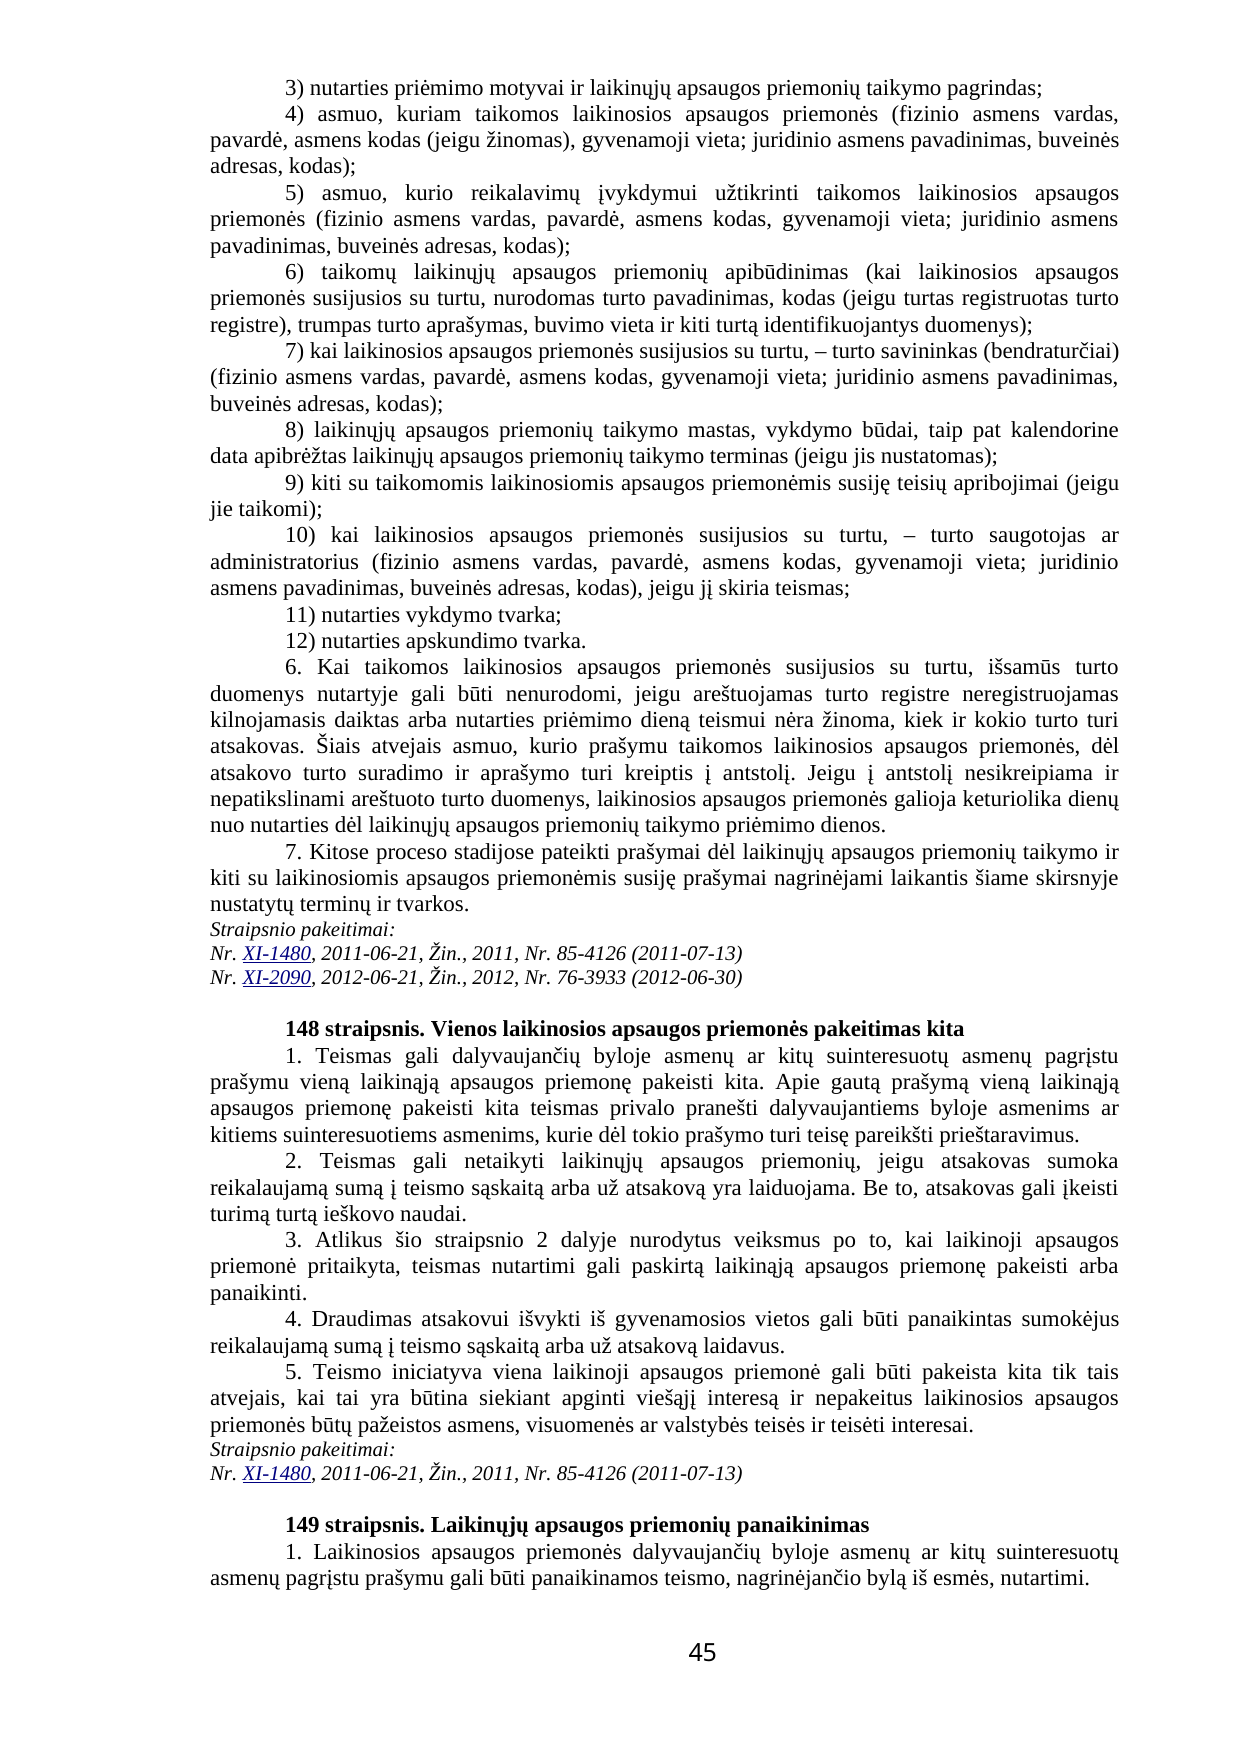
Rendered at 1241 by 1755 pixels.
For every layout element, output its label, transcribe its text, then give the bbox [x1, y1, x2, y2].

text 1. Teismas gali dalyvaujančių byloje asmenų ar kitų suinteresuotų asmenų pagrįstu prašymu vieną laikinąją apsaugos priemonę pakeisti kita. Apie gautą prašymą vieną laikinąją apsaugos priemonę pakeisti kita teismas privalo pranešti dalyvaujantiems byloje asmenims ar kitiems suinteresuotiems asmenims, kurie dėl tokio prašymo turi teisę pareikšti prieštaravimus. [210, 1042, 1120, 1147]
text 3. Atlikus šio straipsnio 2 dalyje nurodytus veiksmus po to, kai laikinoji apsaugos priemonė pritaikyta, teismas nutartimi gali paskirtą laikinąją apsaugos priemonę pakeisti arba panaikinti. [210, 1226, 1120, 1305]
text 4. Draudimas atsakovui išvykti iš gyvenamosios vietos gali būti panaikintas sumokėjus reikalaujamą sumą į teismo sąskaitą arba už atsakovą laidavus. [210, 1305, 1120, 1358]
text 2. Teismas gali netaikyti laikinųjų apsaugos priemonių, jeigu atsakovas sumoka reikalaujamą sumą į teismo sąskaitą arba už atsakovą yra laiduojama. Be to, atsakovas gali įkeisti turimą turtą ieškovo naudai. [210, 1147, 1120, 1226]
text 11) nutarties vykdymo tvarka; [210, 601, 1120, 627]
text Nr. XI-2090, 2012-06-21, Žin., 2012, Nr. 76-3933 (2012-06-30) [210, 965, 1120, 989]
text 3) nutarties priėmimo motyvai ir laikinųjų apsaugos priemonių taikymo pagrindas; [210, 73, 1120, 100]
text 7) kai laikinosios apsaugos priemonės susijusios su turtu, – turto savininkas (bendraturčiai) (fizinio asmens vardas, pavardė, asmens kodas, gyvenamoji vieta; juridinio asmens pavadinimas, buveinės adresas, kodas); [210, 337, 1120, 416]
text 8) laikinųjų apsaugos priemonių taikymo mastas, vykdymo būdai, taip pat kalendorine data apibrėžtas laikinųjų apsaugos priemonių taikymo terminas (jeigu jis nustatomas); [210, 416, 1120, 469]
text 9) kiti su taikomomis laikinosiomis apsaugos priemonėmis susiję teisių apribojimai (jeigu jie taikomi); [210, 469, 1120, 522]
text 6) taikomų laikinųjų apsaugos priemonių apibūdinimas (kai laikinosios apsaugos priemonės susijusios su turtu, nurodomas turto pavadinimas, kodas (jeigu turtas registruotas turto registre), trumpas turto aprašymas, buvimo vieta ir kiti turtą identifikuojantys duomenys); [210, 258, 1120, 337]
text Straipsnio pakeitimai: [210, 917, 1120, 941]
text Straipsnio pakeitimai: [210, 1437, 1120, 1461]
text Nr. XI-1480, 2011-06-21, Žin., 2011, Nr. 85-4126 (2011-07-13) [210, 1461, 1120, 1485]
text 12) nutarties apskundimo tvarka. [210, 627, 1120, 653]
text 148 straipsnis. Vienos laikinosios apsaugos priemonės pakeitimas kita [210, 1015, 1120, 1042]
text 5. Teismo iniciatyva viena laikinoji apsaugos priemonė gali būti pakeista kita tik tais atvejais, kai tai yra būtina siekiant apginti viešąjį interesą ir nepakeitus laikinosios apsaugos priemonės būtų pažeistos asmens, visuomenės ar valstybės teisės ir teisėti interesai. [210, 1358, 1120, 1437]
text 5) asmuo, kurio reikalavimų įvykdymui užtikrinti taikomos laikinosios apsaugos priemonės (fizinio asmens vardas, pavardė, asmens kodas, gyvenamoji vieta; juridinio asmens pavadinimas, buveinės adresas, kodas); [210, 179, 1120, 258]
text 6. Kai taikomos laikinosios apsaugos priemonės susijusios su turtu, išsamūs turto duomenys nutartyje gali būti nenurodomi, jeigu areštuojamas turto registre neregistruojamas kilnojamasis daiktas arba nutarties priėmimo dieną teismui nėra žinoma, kiek ir kokio turto turi atsakovas. Šiais atvejais asmuo, kurio prašymu taikomos laikinosios apsaugos priemonės, dėl atsakovo turto suradimo ir aprašymo turi kreiptis į antstolį. Jeigu į antstolį nesikreipiama ir nepatikslinami areštuoto turto duomenys, laikinosios apsaugos priemonės galioja keturiolika dienų nuo nutarties dėl laikinųjų apsaugos priemonių taikymo priėmimo dienos. [210, 653, 1120, 838]
text Nr. XI-1480, 2011-06-21, Žin., 2011, Nr. 85-4126 (2011-07-13) [210, 941, 1120, 965]
text 10) kai laikinosios apsaugos priemonės susijusios su turtu, – turto saugotojas ar administratorius (fizinio asmens vardas, pavardė, asmens kodas, gyvenamoji vieta; juridinio asmens pavadinimas, buveinės adresas, kodas), jeigu jį skiria teismas; [210, 522, 1120, 601]
subtitle 149 straipsnis. Laikinųjų apsaugos priemonių panaikinimas [210, 1512, 1120, 1538]
text 7. Kitose proceso stadijose pateikti prašymai dėl laikinųjų apsaugos priemonių taikymo ir kiti su laikinosiomis apsaugos priemonėmis susiję prašymai nagrinėjami laikantis šiame skirsnyje nustatytų terminų ir tvarkos. [210, 838, 1120, 917]
text 4) asmuo, kuriam taikomos laikinosios apsaugos priemonės (fizinio asmens vardas, pavardė, asmens kodas (jeigu žinomas), gyvenamoji vieta; juridinio asmens pavadinimas, buveinės adresas, kodas); [210, 100, 1120, 179]
text 1. Laikinosios apsaugos priemonės dalyvaujančių byloje asmenų ar kitų suinteresuotų asmenų pagrįstu prašymu gali būti panaikinamos teismo, nagrinėjančio bylą iš esmės, nutartimi. [210, 1538, 1120, 1591]
